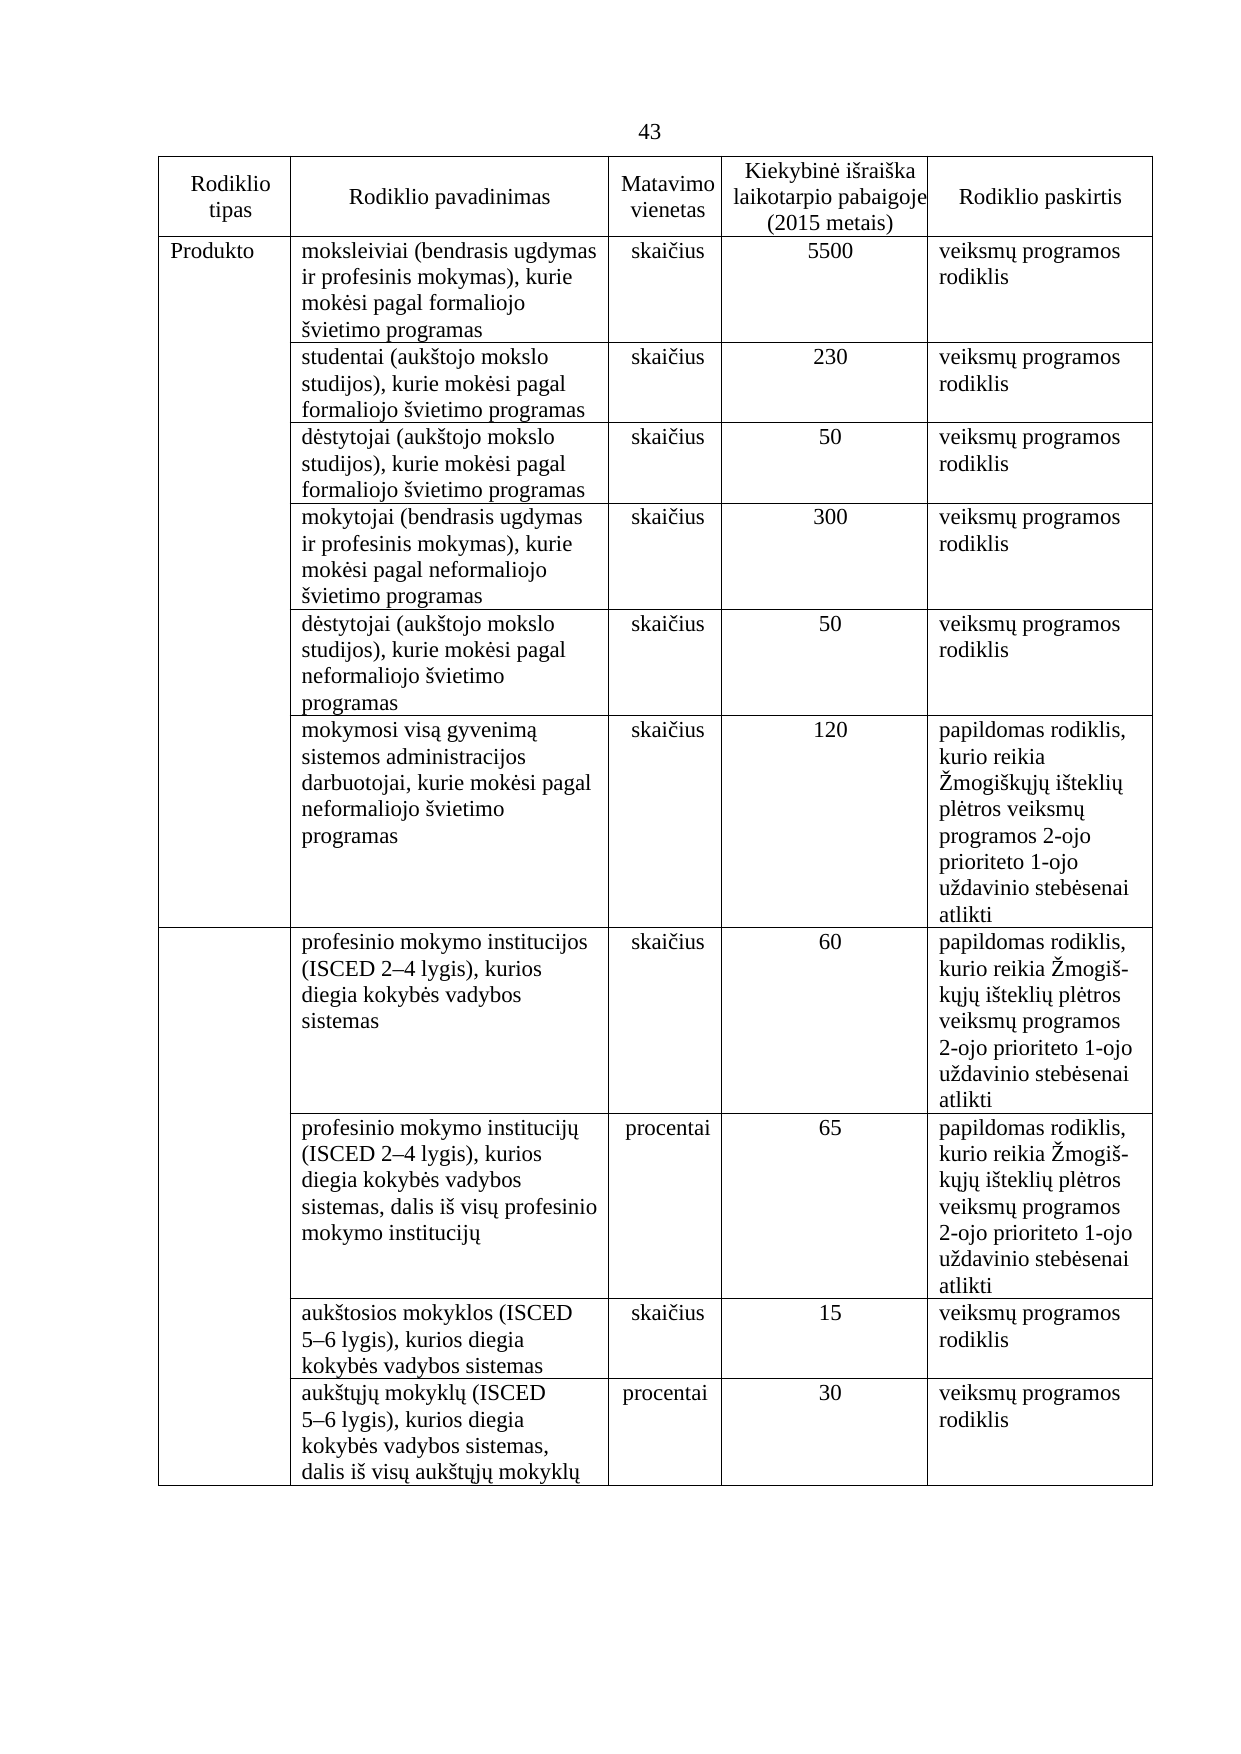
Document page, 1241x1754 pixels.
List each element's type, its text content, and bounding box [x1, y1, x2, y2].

table_cell papildomas rodiklis, kurio reikia Žmogiš-kųjų išteklių plėtros veiksmų programos 2-ojo prioriteto 1-ojo uždavinio stebėsenai atlikti [928, 928, 1152, 1113]
table_cell veiksmų programos rodiklis [928, 237, 1152, 342]
table_header Rodiklio tipas [159, 157, 290, 236]
table_cell 230 [722, 343, 927, 422]
table_cell moksleiviai (bendrasis ugdymas ir profesinis mokymas), kurie mokėsi pagal formaliojo švietimo programas [291, 237, 608, 342]
table_cell veiksmų programos rodiklis [928, 343, 1152, 422]
table_cell 15 [722, 1299, 927, 1378]
table_cell papildomas rodiklis, kurio reikia Žmogiš-kųjų išteklių plėtros veiksmų programos 2-ojo prioriteto 1-ojo uždavinio stebėsenai atlikti [928, 1114, 1152, 1298]
table_cell skaičius [609, 928, 721, 1113]
table_cell dėstytojai (aukštojo mokslo studijos), kurie mokėsi pagal neformaliojo švietimo programas [291, 610, 608, 715]
table_cell Produkto [159, 237, 290, 927]
table_cell aukštųjų mokyklų (ISCED 5–6 lygis), kurios diegia kokybės vadybos sistemas, dalis iš visų aukštųjų mokyklų [291, 1379, 608, 1485]
table_cell procentai [609, 1379, 721, 1485]
table_cell 60 [722, 928, 927, 1113]
table_cell veiksmų programos rodiklis [928, 610, 1152, 715]
table_cell veiksmų programos rodiklis [928, 423, 1152, 502]
table_cell profesinio mokymo institucijos (ISCED 2–4 lygis), kurios diegia kokybės vadybos sistemas [291, 928, 608, 1113]
table_cell skaičius [609, 1299, 721, 1378]
table_cell procentai [609, 1114, 721, 1298]
table_cell studentai (aukštojo mokslo studijos), kurie mokėsi pagal formaliojo švietimo programas [291, 343, 608, 422]
table_cell 120 [722, 716, 927, 927]
table_header Matavimo vienetas [609, 157, 721, 236]
table_cell [159, 928, 290, 1485]
table_cell veiksmų programos rodiklis [928, 504, 1152, 609]
table_cell 30 [722, 1379, 927, 1485]
table_cell skaičius [609, 343, 721, 422]
table_cell dėstytojai (aukštojo mokslo studijos), kurie mokėsi pagal formaliojo švietimo programas [291, 423, 608, 502]
table_cell 50 [722, 423, 927, 502]
table_cell skaičius [609, 504, 721, 609]
table_cell 5500 [722, 237, 927, 342]
table_cell 65 [722, 1114, 927, 1298]
table_cell papildomas rodiklis, kurio reikia Žmogiškųjų išteklių plėtros veiksmų programos 2-ojo prioriteto 1-ojo uždavinio stebėsenai atlikti [928, 716, 1152, 927]
table_cell 300 [722, 504, 927, 609]
table_header Rodiklio paskirtis [928, 157, 1152, 236]
table_cell 50 [722, 610, 927, 715]
table_cell profesinio mokymo institucijų (ISCED 2–4 lygis), kurios diegia kokybės vadybos sistemas, dalis iš visų profesinio mokymo institucijų [291, 1114, 608, 1298]
table_cell aukštosios mokyklos (ISCED 5–6 lygis), kurios diegia kokybės vadybos sistemas [291, 1299, 608, 1378]
table_cell skaičius [609, 716, 721, 927]
table_cell veiksmų programos rodiklis [928, 1379, 1152, 1485]
table_cell veiksmų programos rodiklis [928, 1299, 1152, 1378]
table_header Kiekybinė išraiška laikotarpio pabaigoje (2015 metais) [722, 157, 927, 236]
table_header Rodiklio pavadinimas [291, 157, 608, 236]
table_cell mokytojai (bendrasis ugdymas ir profesinis mokymas), kurie mokėsi pagal neformaliojo švietimo programas [291, 504, 608, 609]
table_cell skaičius [609, 423, 721, 502]
table_cell skaičius [609, 237, 721, 342]
table_cell mokymosi visą gyvenimą sistemos administracijos darbuotojai, kurie mokėsi pagal neformaliojo švietimo programas [291, 716, 608, 927]
table_cell skaičius [609, 610, 721, 715]
